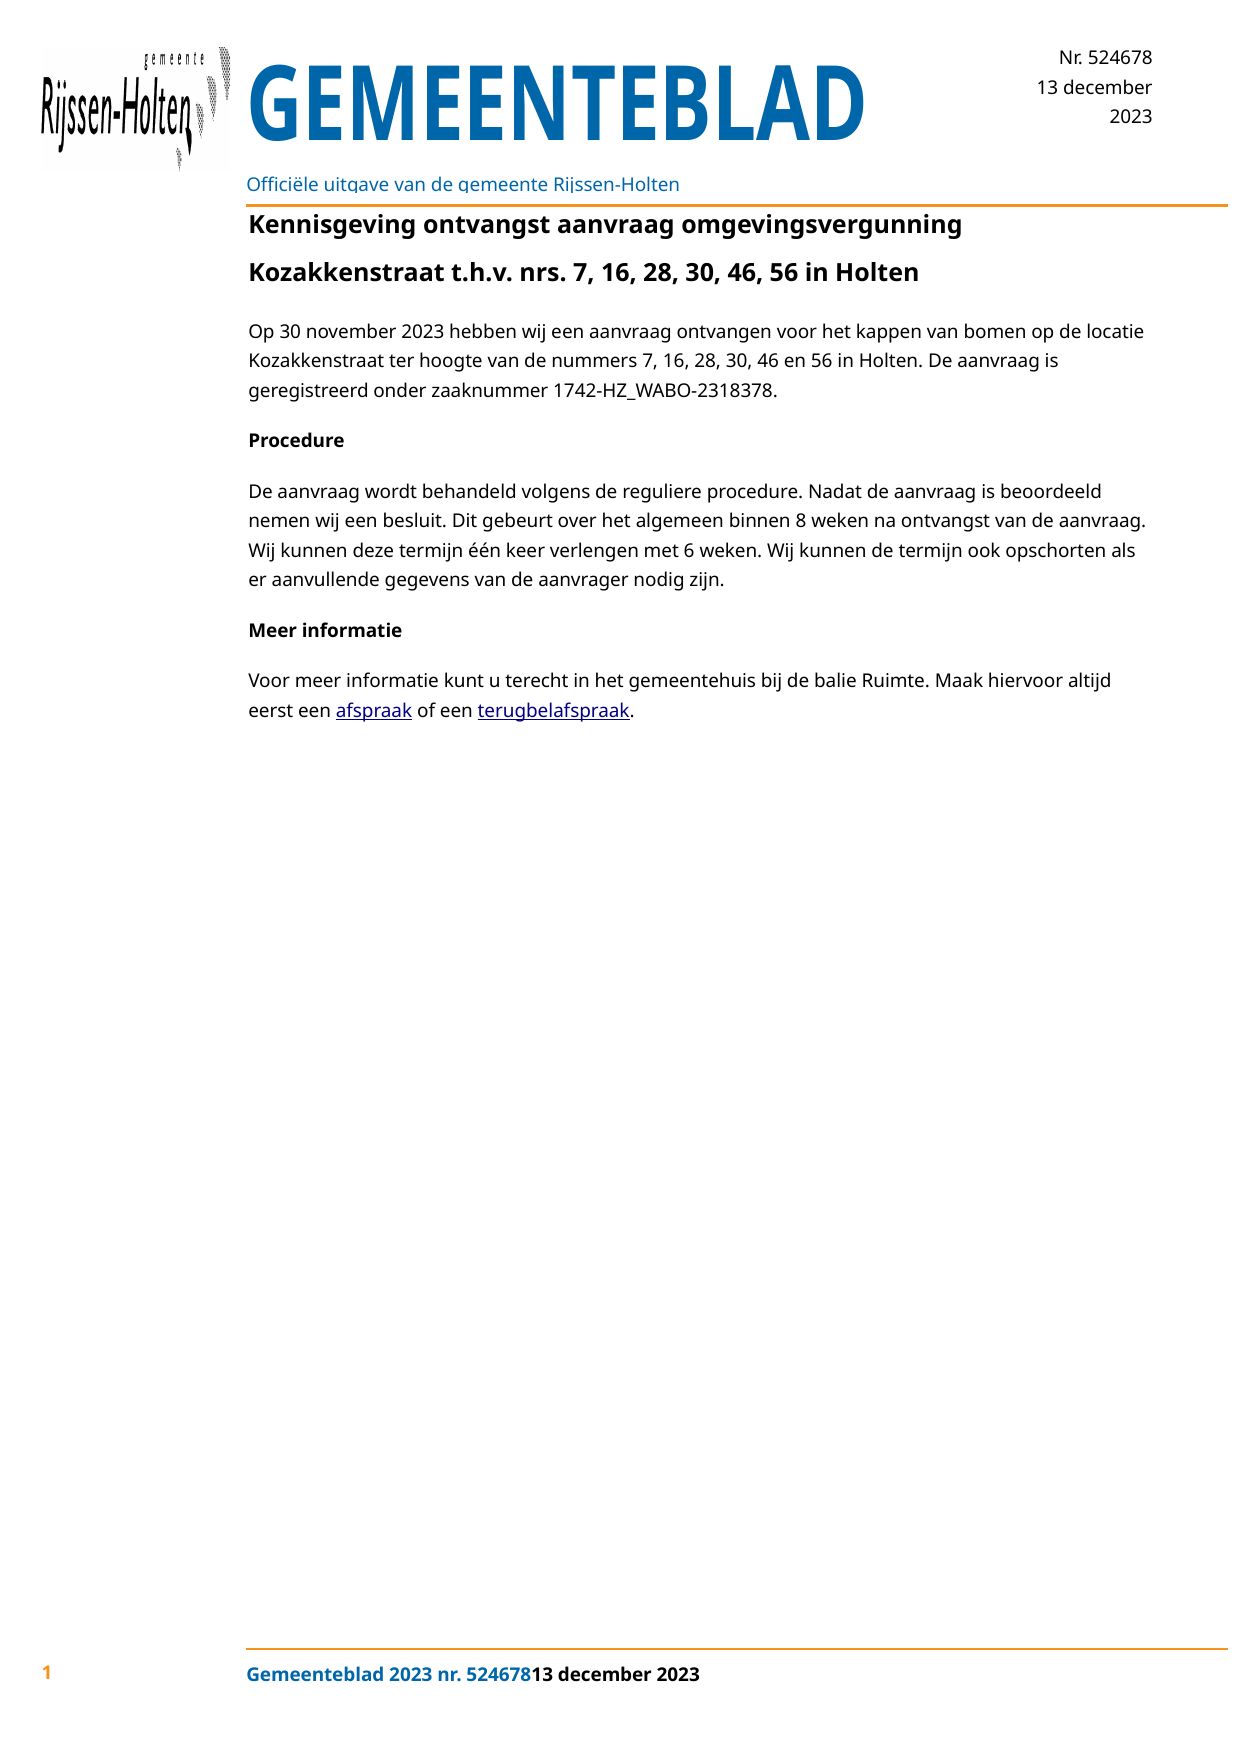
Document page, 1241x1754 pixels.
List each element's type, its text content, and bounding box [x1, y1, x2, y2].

text Procedure [248, 427, 1152, 453]
picture [41, 47, 231, 172]
text Meer informatie [248, 617, 1152, 643]
text Op 30 november 2023 hebben wij een aanvraag ontvangen voor het kappen van bomen op de locatie Kozakkenstraat ter hoogte van de nummers 7, 16, 28, 30, 46 en 56 in Holten. De aanvraag is geregistreerd onder zaaknummer 1742-HZ_WABO-2318378. [248, 318, 1152, 403]
text Voor meer informatie kunt u terecht in het gemeentehuis bij de balie Ruimte. Maak hiervoor altijd eerst een afspraak of een terugbelafspraak. [248, 667, 1152, 723]
text Kennisgeving ontvangst aanvraag omgevingsvergunning Kozakkenstraat t.h.v. nrs. 7, 16, 28, 30, 46, 56 in Holten [248, 207, 1152, 288]
text De aanvraag wordt behandeld volgens de reguliere procedure. Nadat de aanvraag is beoordeeld nemen wij een besluit. Dit gebeurt over het algemeen binnen 8 weken na ontvangst van de aanvraag. Wij kunnen deze termijn één keer verlengen met 6 weken. Wij kunnen de termijn ook opschorten als er aanvullende gegevens van de aanvrager nodig zijn. [248, 478, 1152, 592]
